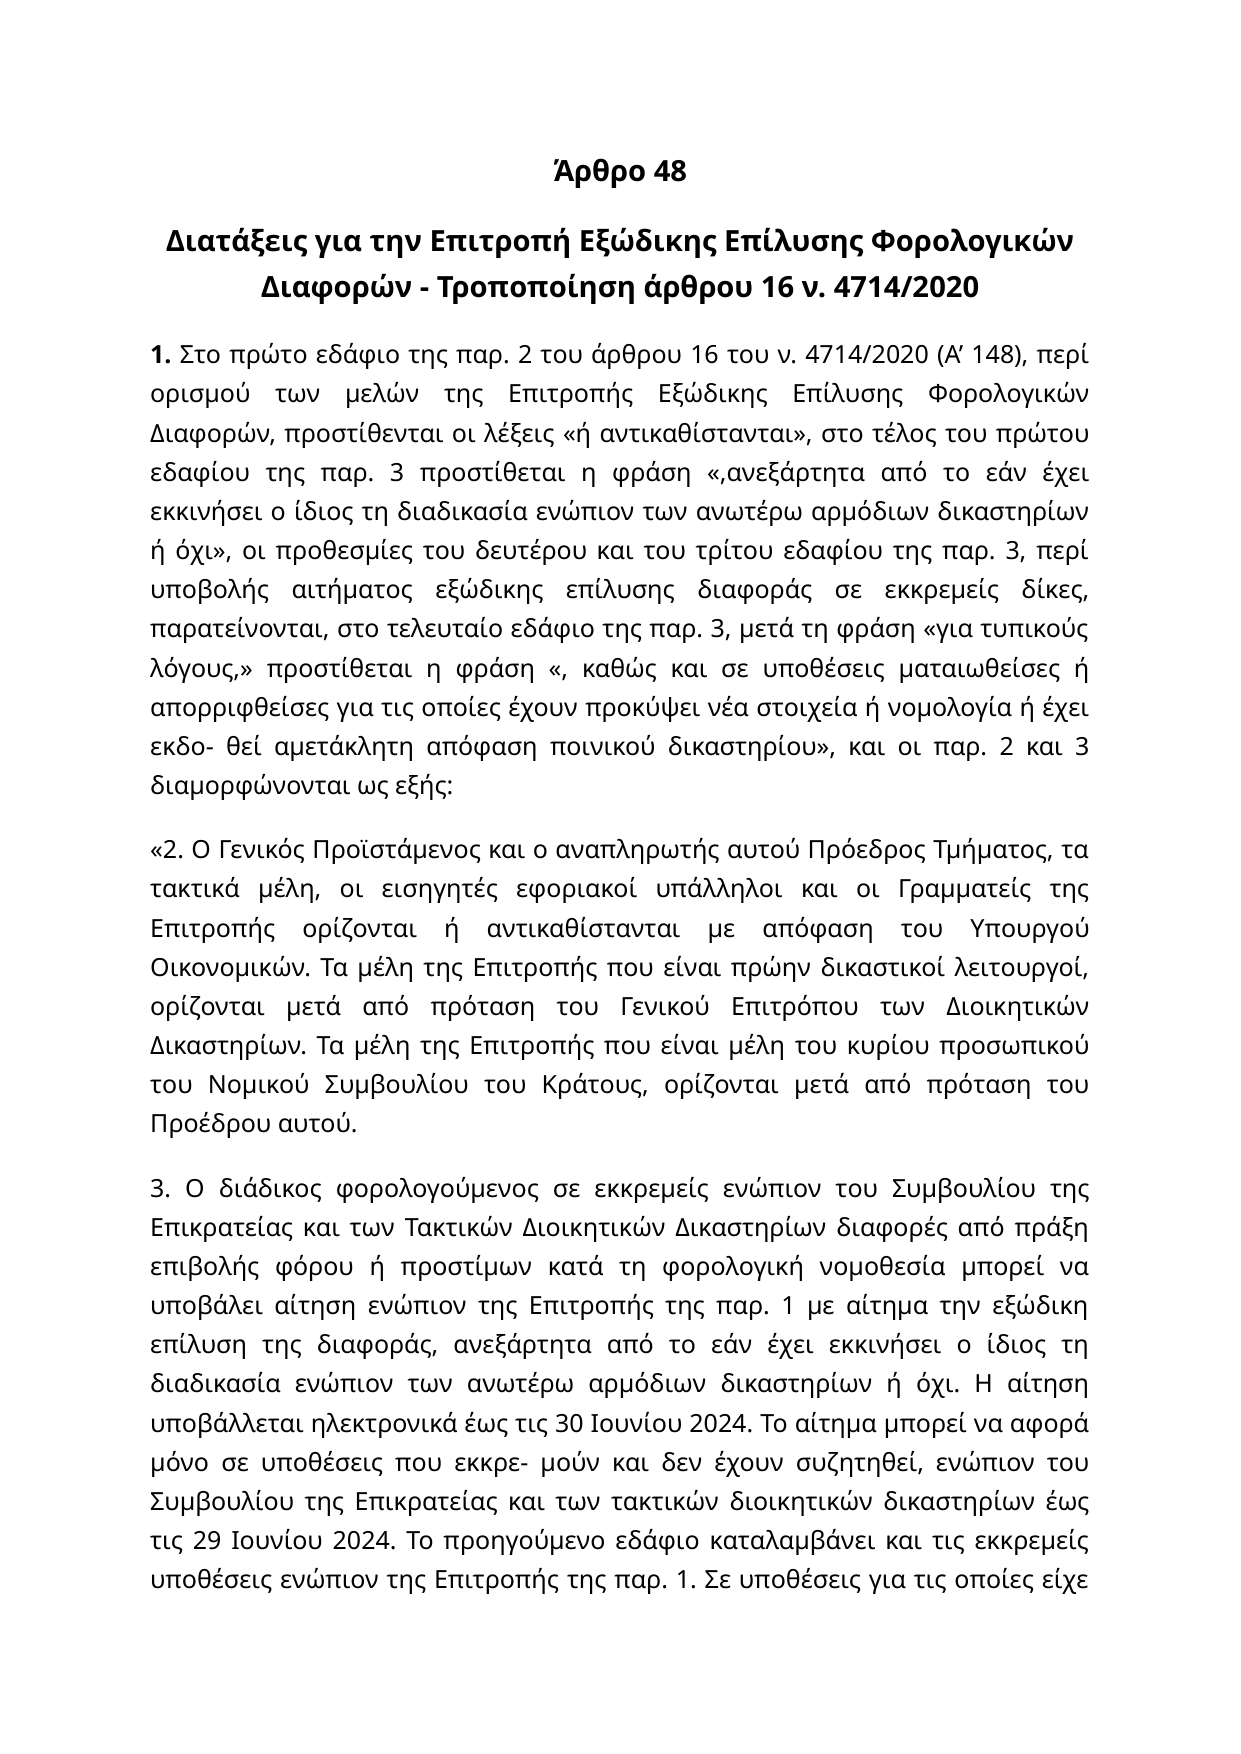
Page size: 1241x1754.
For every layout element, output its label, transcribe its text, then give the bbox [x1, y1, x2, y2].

subtitle Διατάξεις για την Επιτροπή Εξώδικης Επίλυσης Φορολογικών Διαφορών - Τροποποίηση άρθρου 16 ν. 4714/2020 [150, 221, 1090, 306]
text «2. Ο Γενικός Προϊστάμενος και ο αναπληρωτής αυτού Πρόεδρος Τμήματος, τα τακτικά μέλη, οι εισηγητές εφοριακοί υπάλληλοι και οι Γραμματείς της Επιτροπής ορίζονται ή αντικαθίστανται με απόφαση του Υπουργού Οικονομικών. Τα μέλη της Επιτροπής που είναι πρώην δικαστικοί λειτουργοί, ορίζονται μετά από πρόταση του Γενικού Επιτρόπου των Διοικητικών Δικαστηρίων. Τα μέλη της Επιτροπής που είναι μέλη του κυρίου προσωπικού του Νομικού Συμβουλίου του Κράτους, ορίζονται μετά από πρόταση του Προέδρου αυτού. [150, 832, 1090, 1140]
subtitle Άρθρο 48 [150, 150, 1090, 190]
text 3. Ο διάδικος φορολογούμενος σε εκκρεμείς ενώπιον του Συμβουλίου της Επικρατείας και των Τακτικών Διοικητικών Δικαστηρίων διαφορές από πράξη επιβολής φόρου ή προστίμων κατά τη φορολογική νομοθεσία μπορεί να υποβάλει αίτηση ενώπιον της Επιτροπής της παρ. 1 με αίτημα την εξώδικη επίλυση της διαφοράς, ανεξάρτητα από το εάν έχει εκκινήσει ο ίδιος τη διαδικασία ενώπιον των ανωτέρω αρμόδιων δικαστηρίων ή όχι. Η αίτηση υποβάλλεται ηλεκτρονικά έως τις 30 Ιουνίου 2024. Το αίτημα μπορεί να αφορά μόνο σε υποθέσεις που εκκρε- μούν και δεν έχουν συζητηθεί, ενώπιον του Συμβουλίου της Επικρατείας και των τακτικών διοικητικών δικαστηρίων έως τις 29 Ιουνίου 2024. Το προηγούμενο εδάφιο καταλαμβάνει και τις εκκρεμείς υποθέσεις ενώπιον της Επιτροπής της παρ. 1. Σε υποθέσεις για τις οποίες είχε [150, 1170, 1090, 1596]
text 1. Στο πρώτο εδάφιο της παρ. 2 του άρθρου 16 του ν. 4714/2020 (Α’ 148), περί ορισμού των μελών της Επιτροπής Εξώδικης Επίλυσης Φορολογικών Διαφορών, προστίθενται οι λέξεις «ή αντικαθίστανται», στο τέλος του πρώτου εδαφίου της παρ. 3 προστίθεται η φράση «,ανεξάρτητα από το εάν έχει εκκινήσει ο ίδιος τη διαδικασία ενώπιον των ανωτέρω αρμόδιων δικαστηρίων ή όχι», οι προθεσμίες του δευτέρου και του τρίτου εδαφίου της παρ. 3, περί υποβολής αιτήματος εξώδικης επίλυσης διαφοράς σε εκκρεμείς δίκες, παρατείνονται, στο τελευταίο εδάφιο της παρ. 3, μετά τη φράση «για τυπικούς λόγους,» προστίθεται η φράση «, καθώς και σε υποθέσεις ματαιωθείσες ή απορριφθείσες για τις οποίες έχουν προκύψει νέα στοιχεία ή νομολογία ή έχει εκδο- θεί αμετάκλητη απόφαση ποινικού δικαστηρίου», και οι παρ. 2 και 3 διαμορφώνονται ως εξής: [150, 337, 1090, 802]
